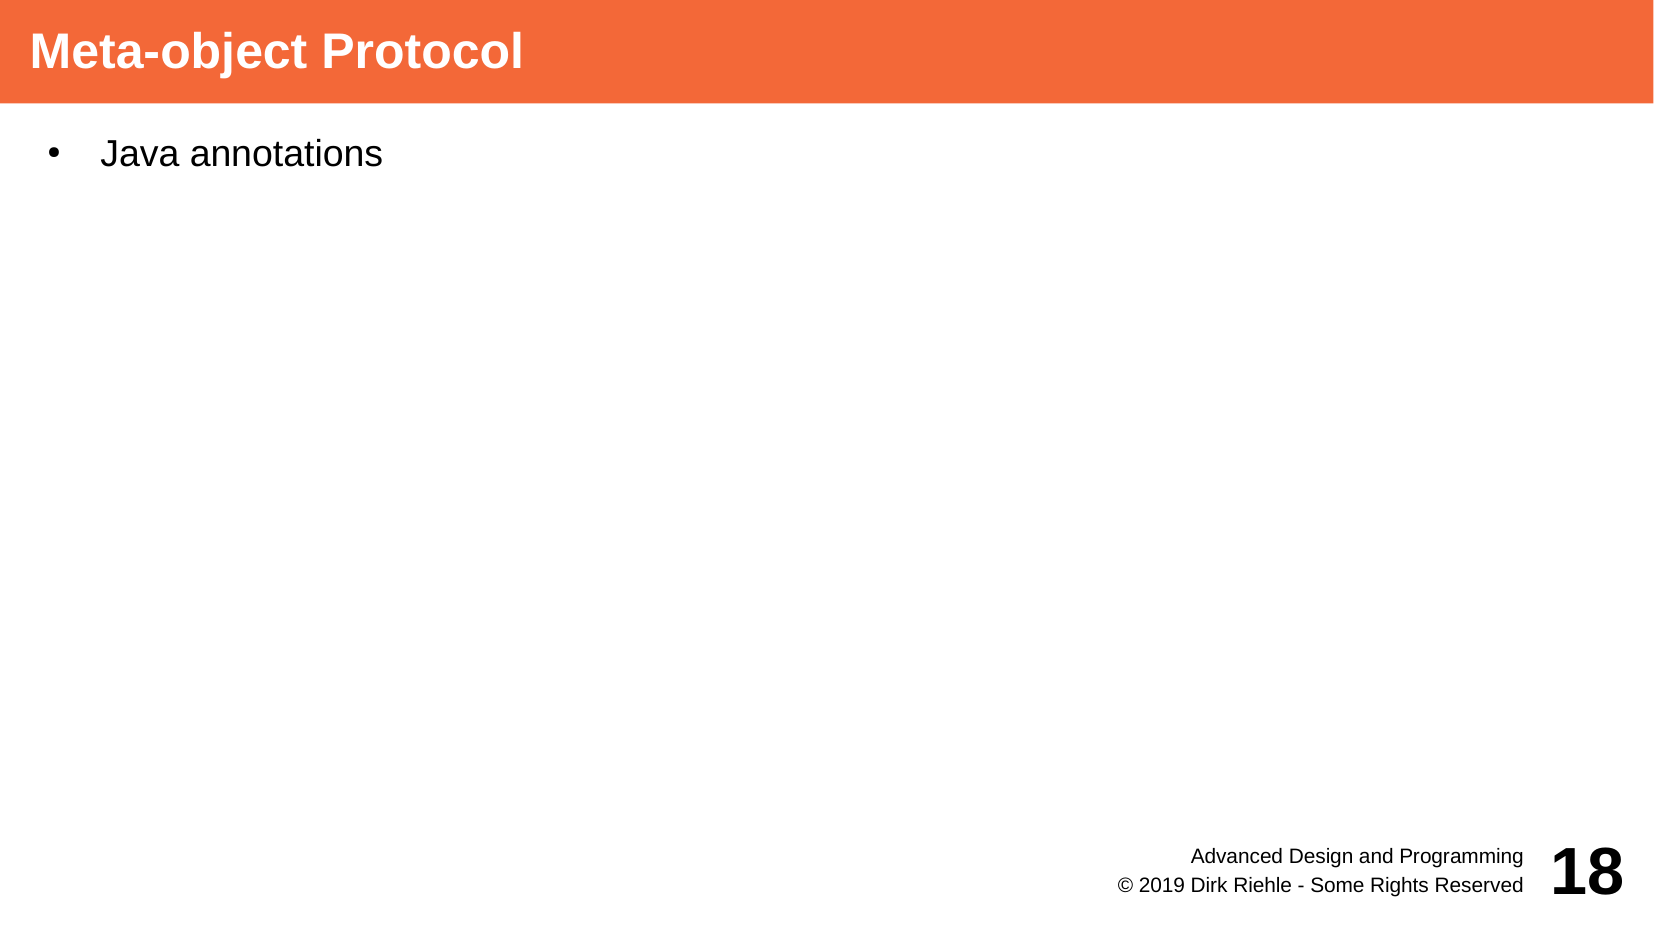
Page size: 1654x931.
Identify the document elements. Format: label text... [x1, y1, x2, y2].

list Java annotations [29, 132, 1625, 813]
title Meta-object Protocol [0, 0, 1654, 104]
